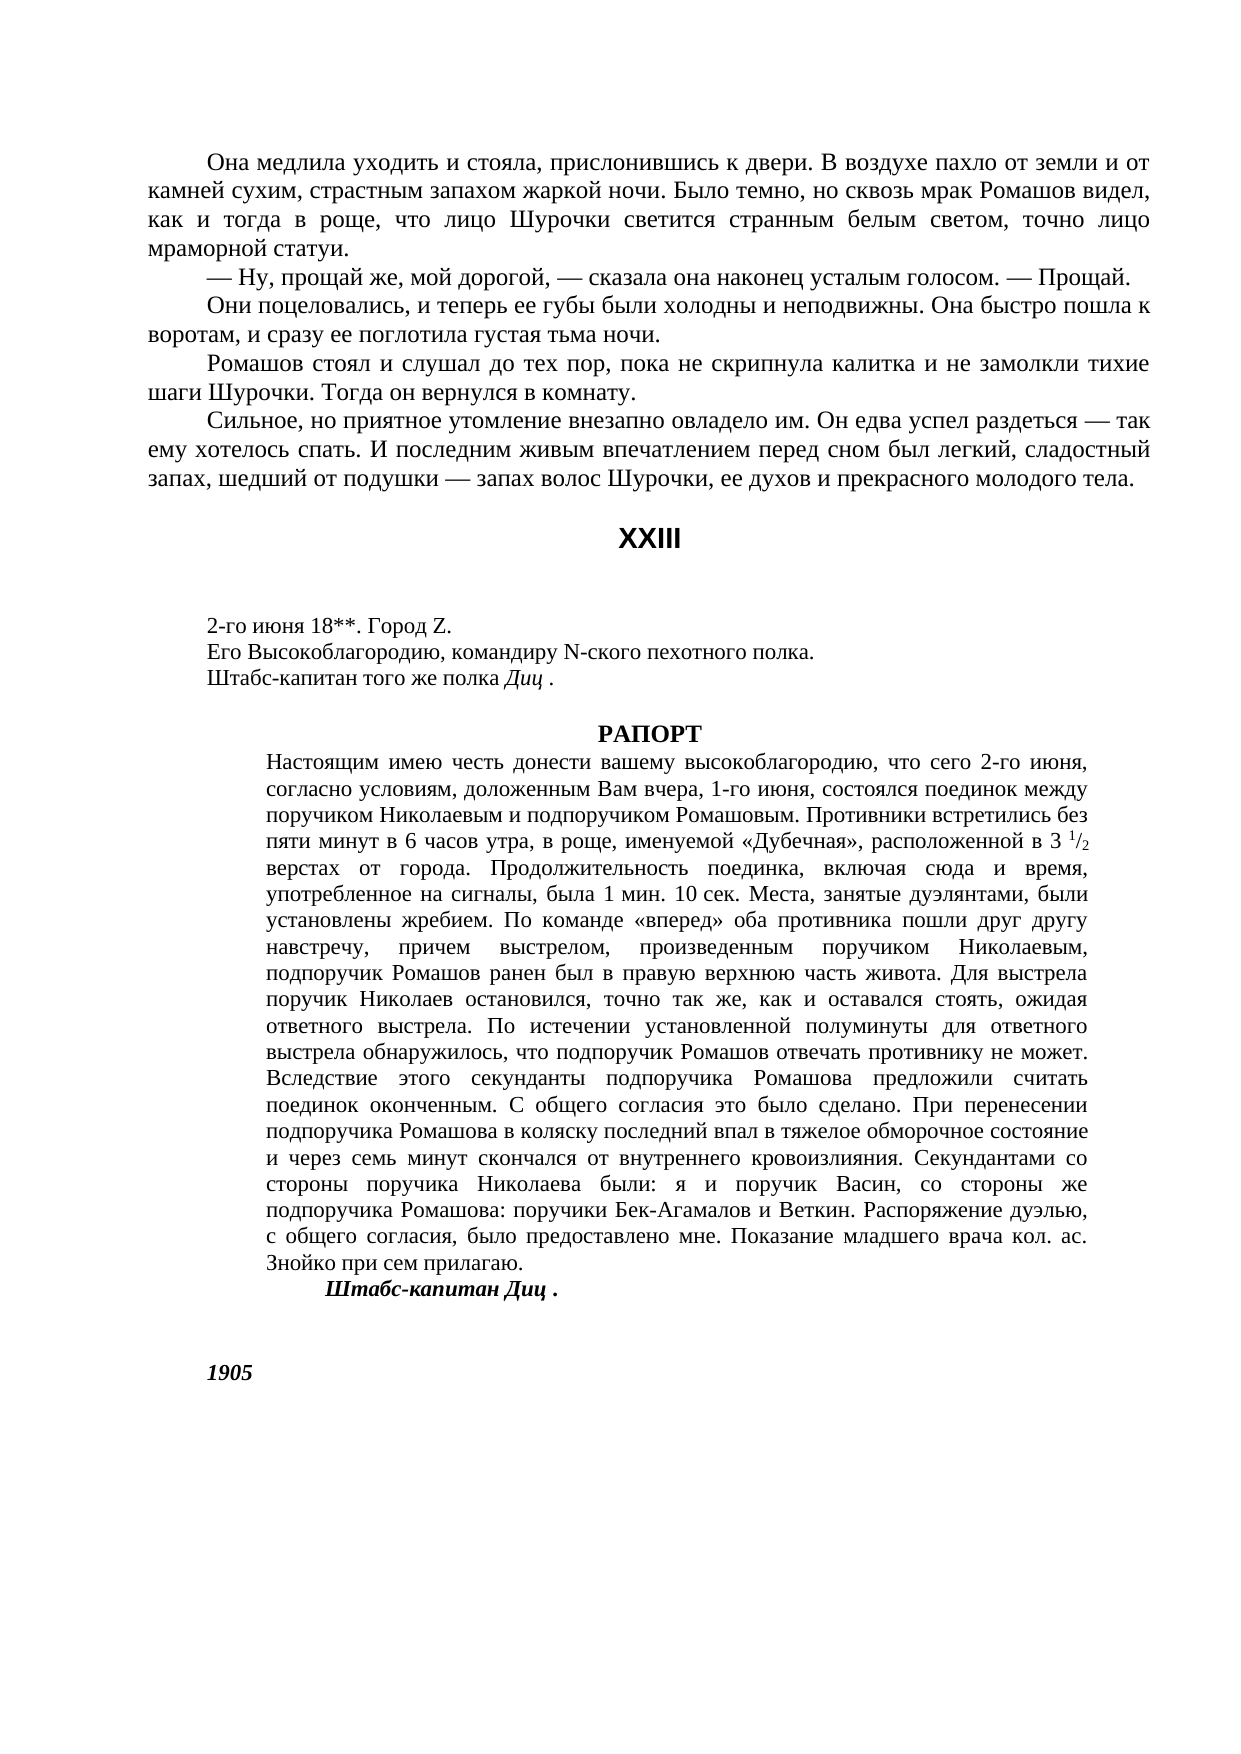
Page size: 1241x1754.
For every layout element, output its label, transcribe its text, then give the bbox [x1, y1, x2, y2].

text Настоящим имею честь донести вашему высокоблагородию, что сего 2-го июня, согласно условиям, доложенным Вам вчера, 1-го июня, состоялся поединок между поручиком Николаевым и подпоручиком Ромашовым. Противники встретились без пяти минут в 6 часов утра, в роще, именуемой «Дубечная», расположенной в 3 1/2 верстах от города. Продолжительность поединка, включая сюда и время, употребленное на сигналы, была 1 мин. 10 сек. Места, занятые дуэлянтами, были установлены жребием. По команде «вперед» оба противника пошли друг другу навстречу, причем выстрелом, произведенным поручиком Николаевым, подпоручик Ромашов ранен был в правую верхнюю часть живота. Для выстрела поручик Николаев остановился, точно так же, как и оставался стоять, ожидая ответного выстрела. По истечении установленной полуминуты для ответного выстрела обнаружилось, что подпоручик Ромашов отвечать противнику не может. Вследствие этого секунданты подпоручика Ромашова предложили считать поединок оконченным. С общего согласия это было сделано. При перенесении подпоручика Ромашова в коляску последний впал в тяжелое обморочное состояние и через семь минут скончался от внутреннего кровоизлияния. Секундантами со стороны поручика Николаева были: я и поручик Васин, со стороны же подпоручика Ромашова: поручики Бек-Агамалов и Веткин. Распоряжение дуэлью, с общего согласия, было предоставлено мне. Показание младшего врача кол. ас. Знойко при сем прилагаю. [266, 748, 1089, 1275]
text Штабс-капитан Диц . [325, 1275, 1089, 1302]
text — Ну, прощай же, мой дорогой, — сказала она наконец усталым голосом. — Прощай. [148, 262, 1152, 291]
text Ромашов стоял и слушал до тех пор, пока не скрипнула калитка и не замолкли тихие шаги Шурочки. Тогда он вернулся в комнату. [148, 348, 1152, 406]
text 1905 [148, 1359, 1152, 1386]
subtitle РАПОРТ [148, 719, 1152, 748]
text 2-го июня 18**. Город Z. [148, 612, 1152, 638]
text Сильное, но приятное утомление внезапно овладело им. Он едва успел раздеться — так ему хотелось спать. И последним живым впечатлением перед сном был легкий, сладостный запах, шедший от подушки — запах волос Шурочки, ее духов и прекрасного молодого тела. [148, 406, 1152, 492]
text Она медлила уходить и стояла, прислонившись к двери. В воздухе пахло от земли и от камней сухим, страстным запахом жаркой ночи. Было темно, но сквозь мрак Ромашов видел, как и тогда в роще, что лицо Шурочки светится странным белым светом, точно лицо мраморной статуи. [148, 147, 1152, 262]
text Его Высокоблагородию, командиру N-ского пехотного полка. [148, 638, 1152, 664]
text Они поцеловались, и теперь ее губы были холодны и неподвижны. Она быстро пошла к воротам, и сразу ее поглотила густая тьма ночи. [148, 291, 1152, 348]
text Штабс-капитан того же полка Диц . [148, 664, 1152, 691]
subtitle XXIII [148, 521, 1152, 554]
